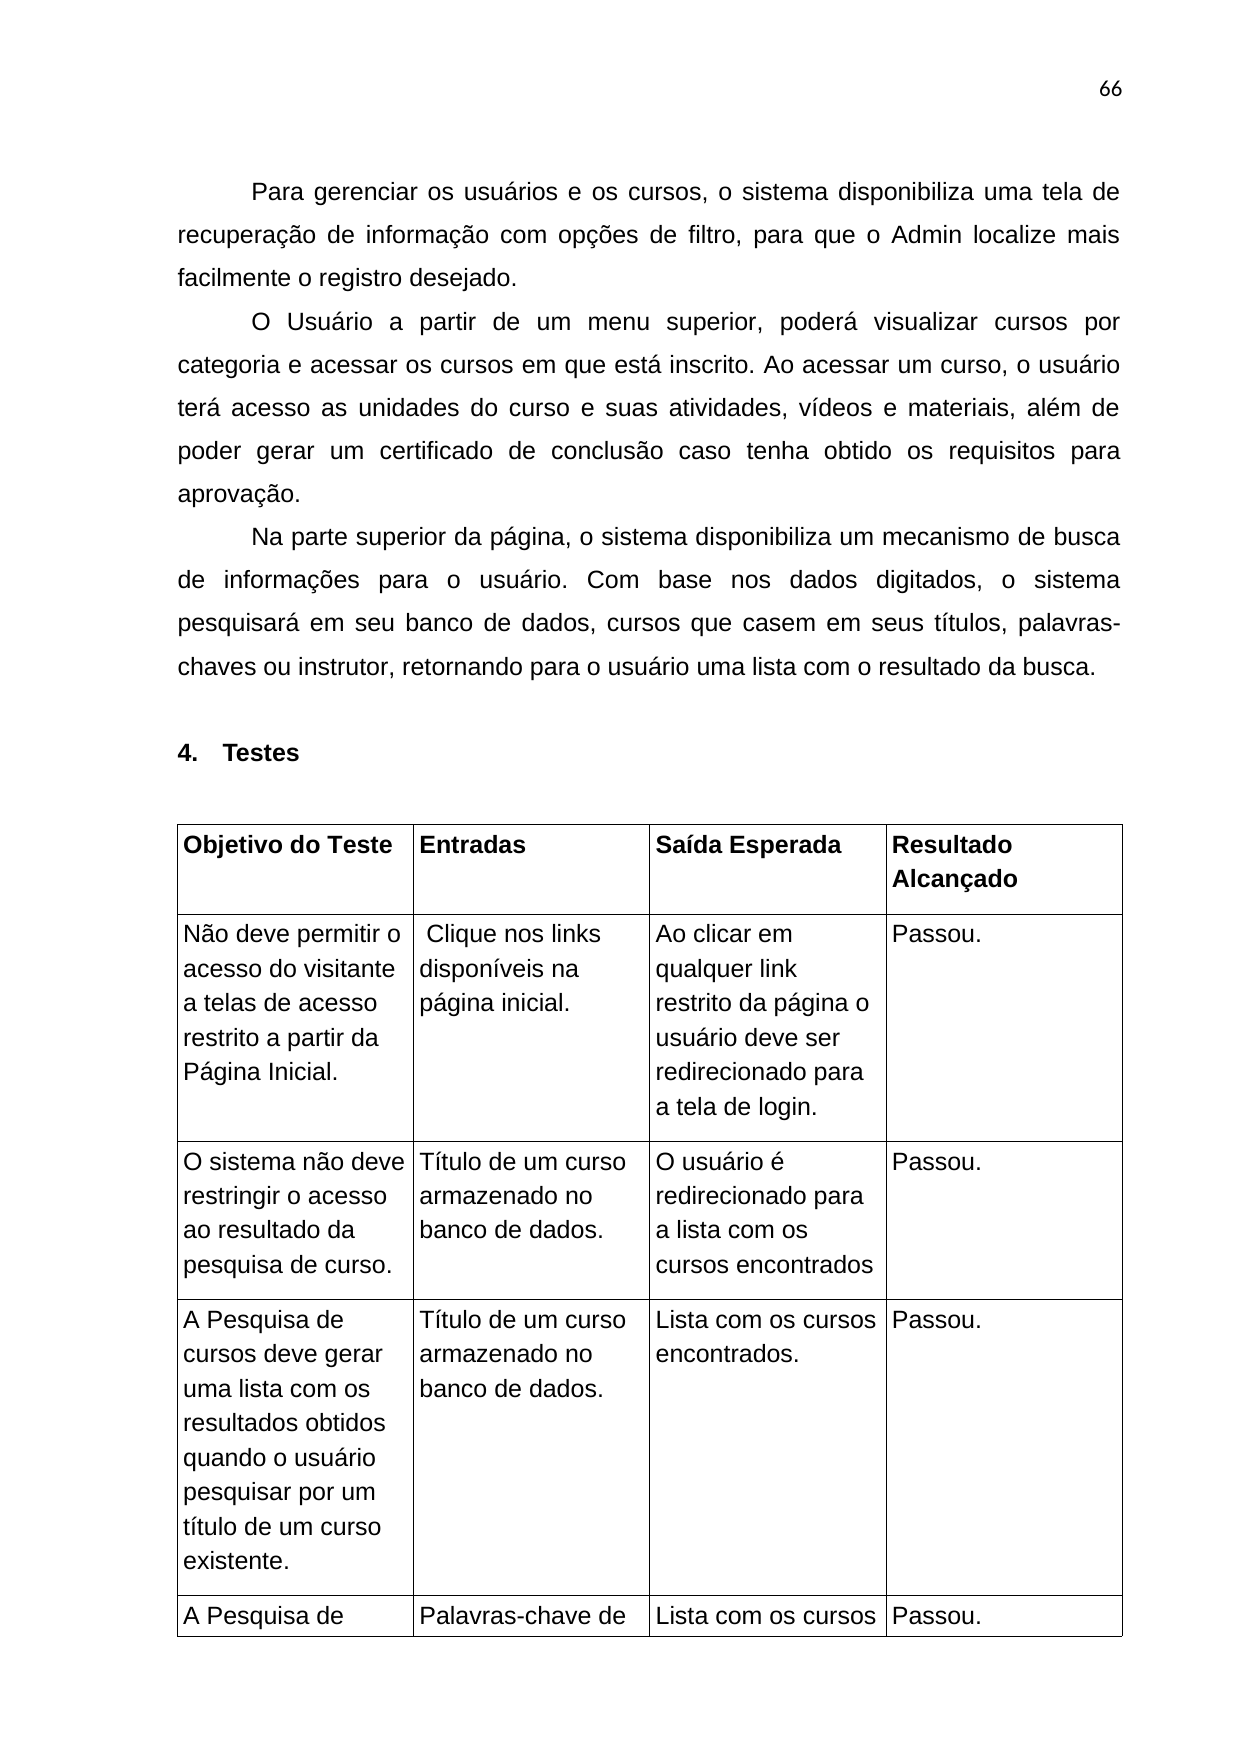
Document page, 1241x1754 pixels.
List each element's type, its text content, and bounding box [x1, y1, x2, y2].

table_header Saída Esperada [650, 825, 886, 913]
text O Usuário a partir de um menu superior, poderá visualizar cursos por categoria e acessar os cursos em que está inscrito. Ao acessar um curso, o usuário terá acesso as unidades do curso e suas atividades, vídeos e materiais, além de poder gerar um certificado de conclusão caso tenha obtido os requisitos para aprovação. [177, 307, 1122, 508]
table_cell O usuário é redirecionado para a lista com os cursos encontrados [650, 1142, 886, 1299]
table_header Objetivo do Teste [178, 825, 413, 913]
table_cell Lista com os cursos encontrados. [650, 1300, 886, 1595]
table_header Resultado Alcançado [887, 825, 1122, 913]
table_cell Passou. [887, 915, 1122, 1141]
table_cell Título de um curso armazenado no banco de dados. [414, 1142, 649, 1299]
table_cell Passou. [887, 1300, 1122, 1595]
table_cell Passou. [887, 1596, 1122, 1636]
table_cell Clique nos links disponíveis na página inicial. [414, 915, 649, 1141]
text Para gerenciar os usuários e os cursos, o sistema disponibiliza uma tela de recuperação de informação com opções de filtro, para que o Admin localize mais facilmente o registro desejado. [177, 177, 1122, 292]
table_cell Passou. [887, 1142, 1122, 1299]
table_cell Não deve permitir o acesso do visitante a telas de acesso restrito a partir da Página Inicial. [178, 915, 413, 1141]
table_cell A Pesquisa de [178, 1596, 413, 1636]
table_header Entradas [414, 825, 649, 913]
subtitle Testes [177, 738, 1122, 767]
text Na parte superior da página, o sistema disponibiliza um mecanismo de busca de informações para o usuário. Com base nos dados digitados, o sistema pesquisará em seu banco de dados, cursos que casem em seus títulos, palavras-chaves ou instrutor, retornando para o usuário uma lista com o resultado da busca. [177, 522, 1122, 680]
table_cell O sistema não deve restringir o acesso ao resultado da pesquisa de curso. [178, 1142, 413, 1299]
table_cell A Pesquisa de cursos deve gerar uma lista com os resultados obtidos quando o usuário pesquisar por um título de um curso existente. [178, 1300, 413, 1595]
table_cell Título de um curso armazenado no banco de dados. [414, 1300, 649, 1595]
table_cell Lista com os cursos [650, 1596, 886, 1636]
table_cell Palavras-chave de [414, 1596, 649, 1636]
table_cell Ao clicar em qualquer link restrito da página o usuário deve ser redirecionado para a tela de login. [650, 915, 886, 1141]
